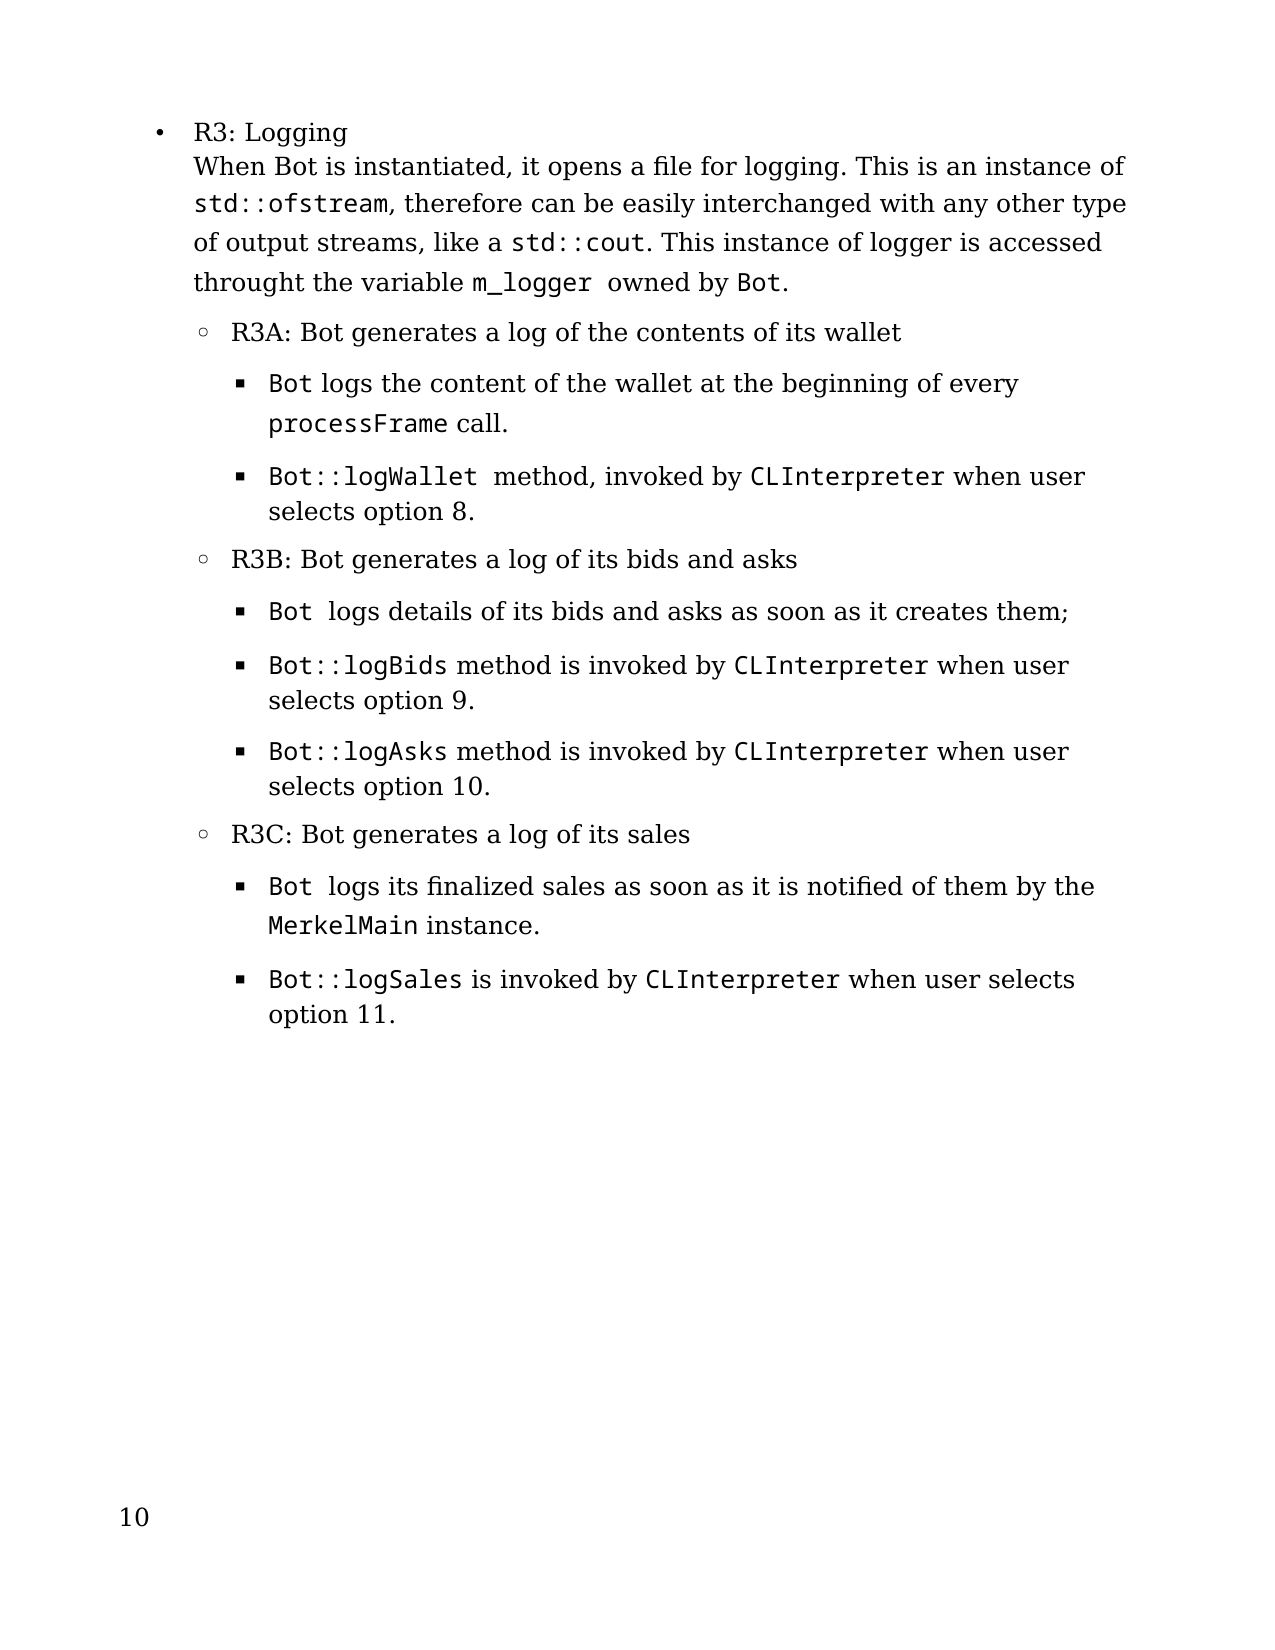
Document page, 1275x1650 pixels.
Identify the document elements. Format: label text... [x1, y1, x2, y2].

list Bot::logSales is invoked by CLInterpreter when user selects option 11. [231, 962, 1157, 1029]
list Bot logs its finalized sales as soon as it is notified of them by the MerkelMain instance. [231, 869, 1157, 942]
list Bot::logWallet method, invoked by CLInterpreter when user selects option 8. [231, 459, 1157, 527]
list Bot logs the content of the wallet at the beginning of every processFrame call. [231, 366, 1157, 439]
list Bot logs details of its bids and asks as soon as it creates them; [231, 594, 1157, 628]
list Bot::logAsks method is invoked by CLInterpreter when user selects option 10. [231, 734, 1157, 802]
list R3B: Bot generates a log of its bids and asks [193, 546, 1157, 575]
list R3: Logging When Bot is instantiated, it opens a file for logging. This is an instance of std::ofstream, therefore can be easily interchanged with any other type of output streams, like a std::cout. This instance of logger is accessed throught the variable m_logger owned by Bot. [156, 118, 1157, 298]
list R3C: Bot generates a log of its sales [193, 821, 1157, 850]
list R3A: Bot generates a log of the contents of its wallet [193, 318, 1157, 347]
list Bot::logBids method is invoked by CLInterpreter when user selects option 9. [231, 647, 1157, 715]
